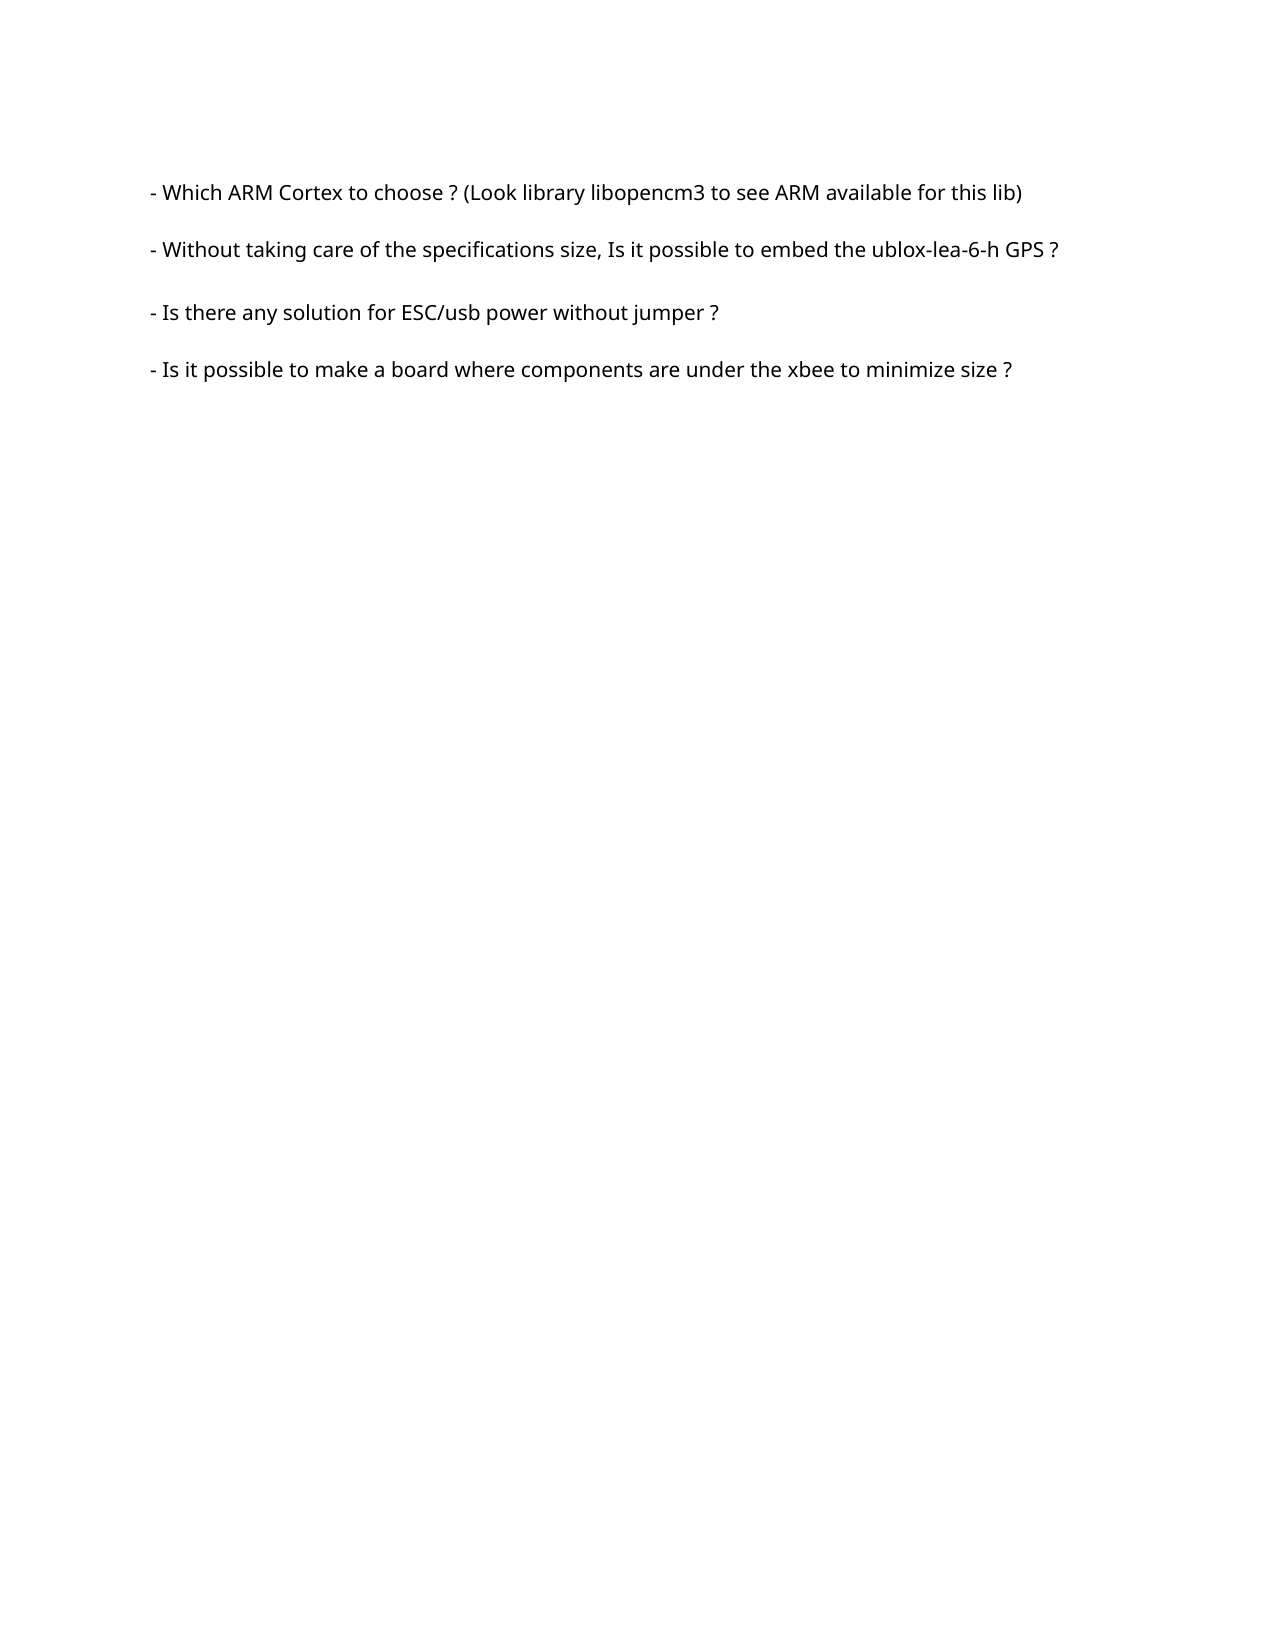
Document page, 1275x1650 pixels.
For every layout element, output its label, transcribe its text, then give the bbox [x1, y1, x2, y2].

text - Is it possible to make a board where components are under the xbee to minimize size ? [150, 355, 1125, 383]
text - Is there any solution for ESC/usb power without jumper ? [150, 298, 1125, 326]
text - Without taking care of the specifications size, Is it possible to embed the ublox-lea-6-h GPS ? [150, 235, 1125, 264]
text - Which ARM Cortex to choose ? (Look library libopencm3 to see ARM available for this lib) [150, 178, 1125, 207]
